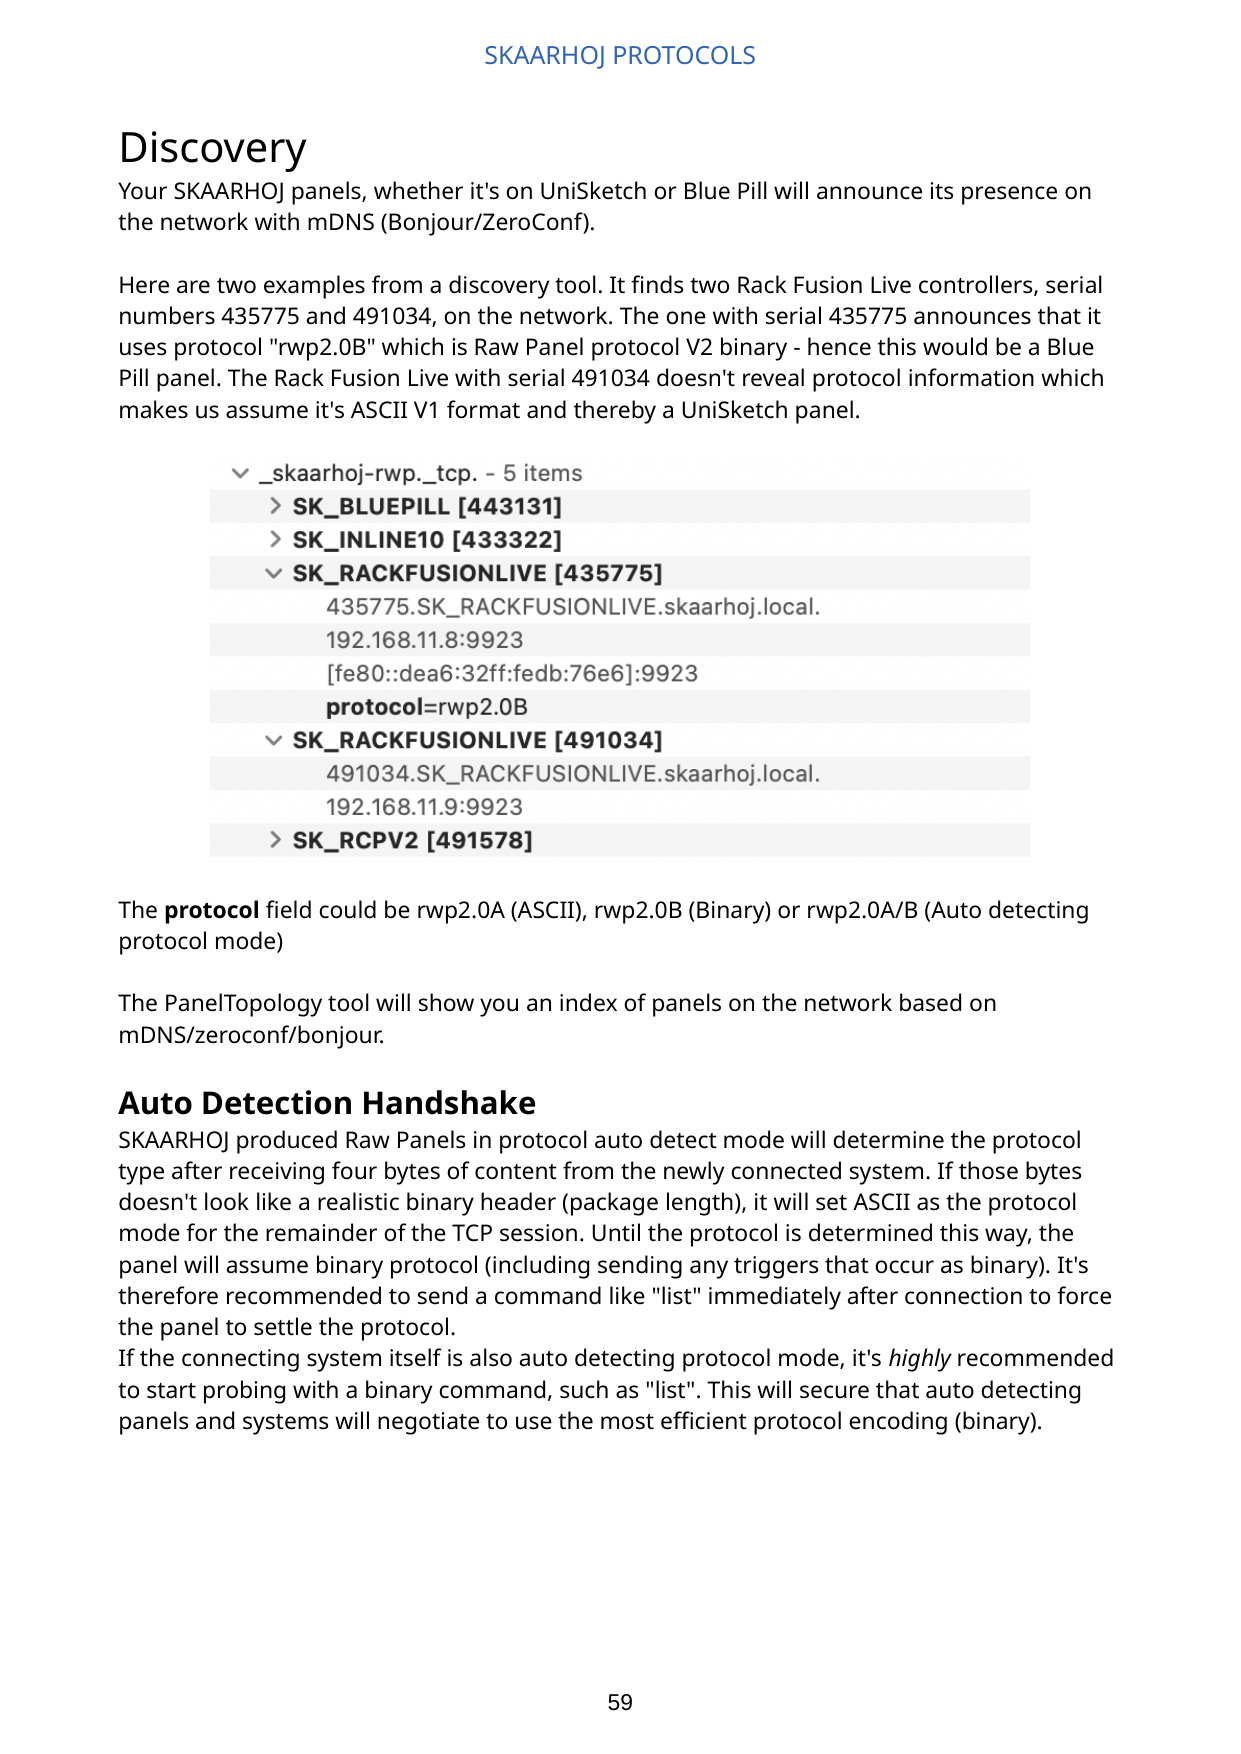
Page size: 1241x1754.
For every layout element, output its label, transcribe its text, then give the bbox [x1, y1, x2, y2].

text Discovery [118, 118, 1122, 175]
subtitle Auto Detection Handshake [118, 1081, 1122, 1123]
picture [209, 456, 1031, 863]
text If the connecting system itself is also auto detecting protocol mode, it's highly recommended to start probing with a binary command, such as "list". This will secure that auto detecting panels and systems will negotiate to use the most efficient protocol encoding (binary). [118, 1342, 1122, 1436]
text Your SKAARHOJ panels, whether it's on UniSketch or Blue Pill will announce its presence on the network with mDNS (Bonjour/ZeroConf). [118, 175, 1122, 237]
text The protocol field could be rwp2.0A (ASCII), rwp2.0B (Binary) or rwp2.0A/B (Auto detecting protocol mode) [118, 894, 1122, 956]
text The PanelTopology tool will show you an index of panels on the network based on mDNS/zeroconf/bonjour. [118, 987, 1122, 1050]
text Here are two examples from a discovery tool. It finds two Rack Fusion Live controllers, serial numbers 435775 and 491034, on the network. The one with serial 435775 announces that it uses protocol "rwp2.0B" which is Raw Panel protocol V2 binary - hence this would be a Blue Pill panel. The Rack Fusion Live with serial 491034 doesn't reveal protocol information which makes us assume it's ASCII V1 format and thereby a UniSketch panel. [118, 269, 1122, 425]
text SKAARHOJ produced Raw Panels in protocol auto detect mode will determine the protocol type after receiving four bytes of content from the newly connected system. If those bytes doesn't look like a realistic binary header (package length), it will set ASCII as the protocol mode for the remainder of the TCP session. Until the protocol is determined this way, the panel will assume binary protocol (including sending any triggers that occur as binary). It's therefore recommended to send a command like "list" immediately after connection to force the panel to settle the protocol. [118, 1123, 1122, 1342]
